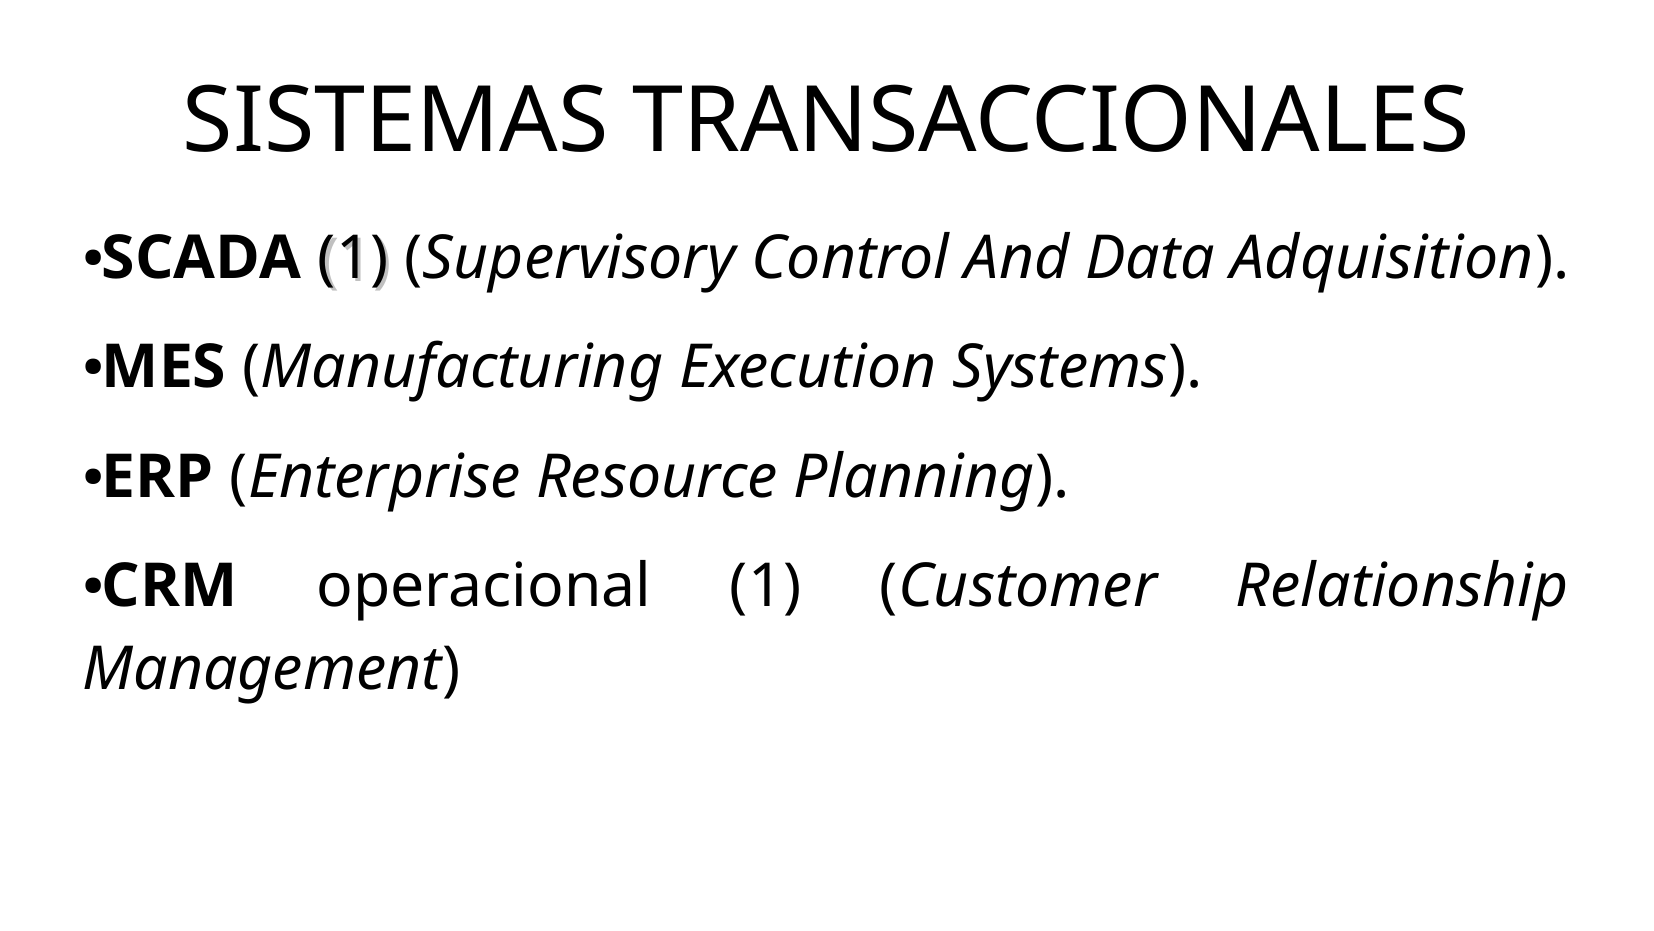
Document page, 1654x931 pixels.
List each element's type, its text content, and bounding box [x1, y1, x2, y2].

title SISTEMAS TRANSACCIONALES [82, 37, 1571, 193]
list SCADA (1) (Supervisory Control And Data Adquisition). MES (Manufacturing Execution Systems). ERP (Enterprise Resource Planning). CRM operacional (1) (Customer Relationship Management) [82, 217, 1571, 758]
